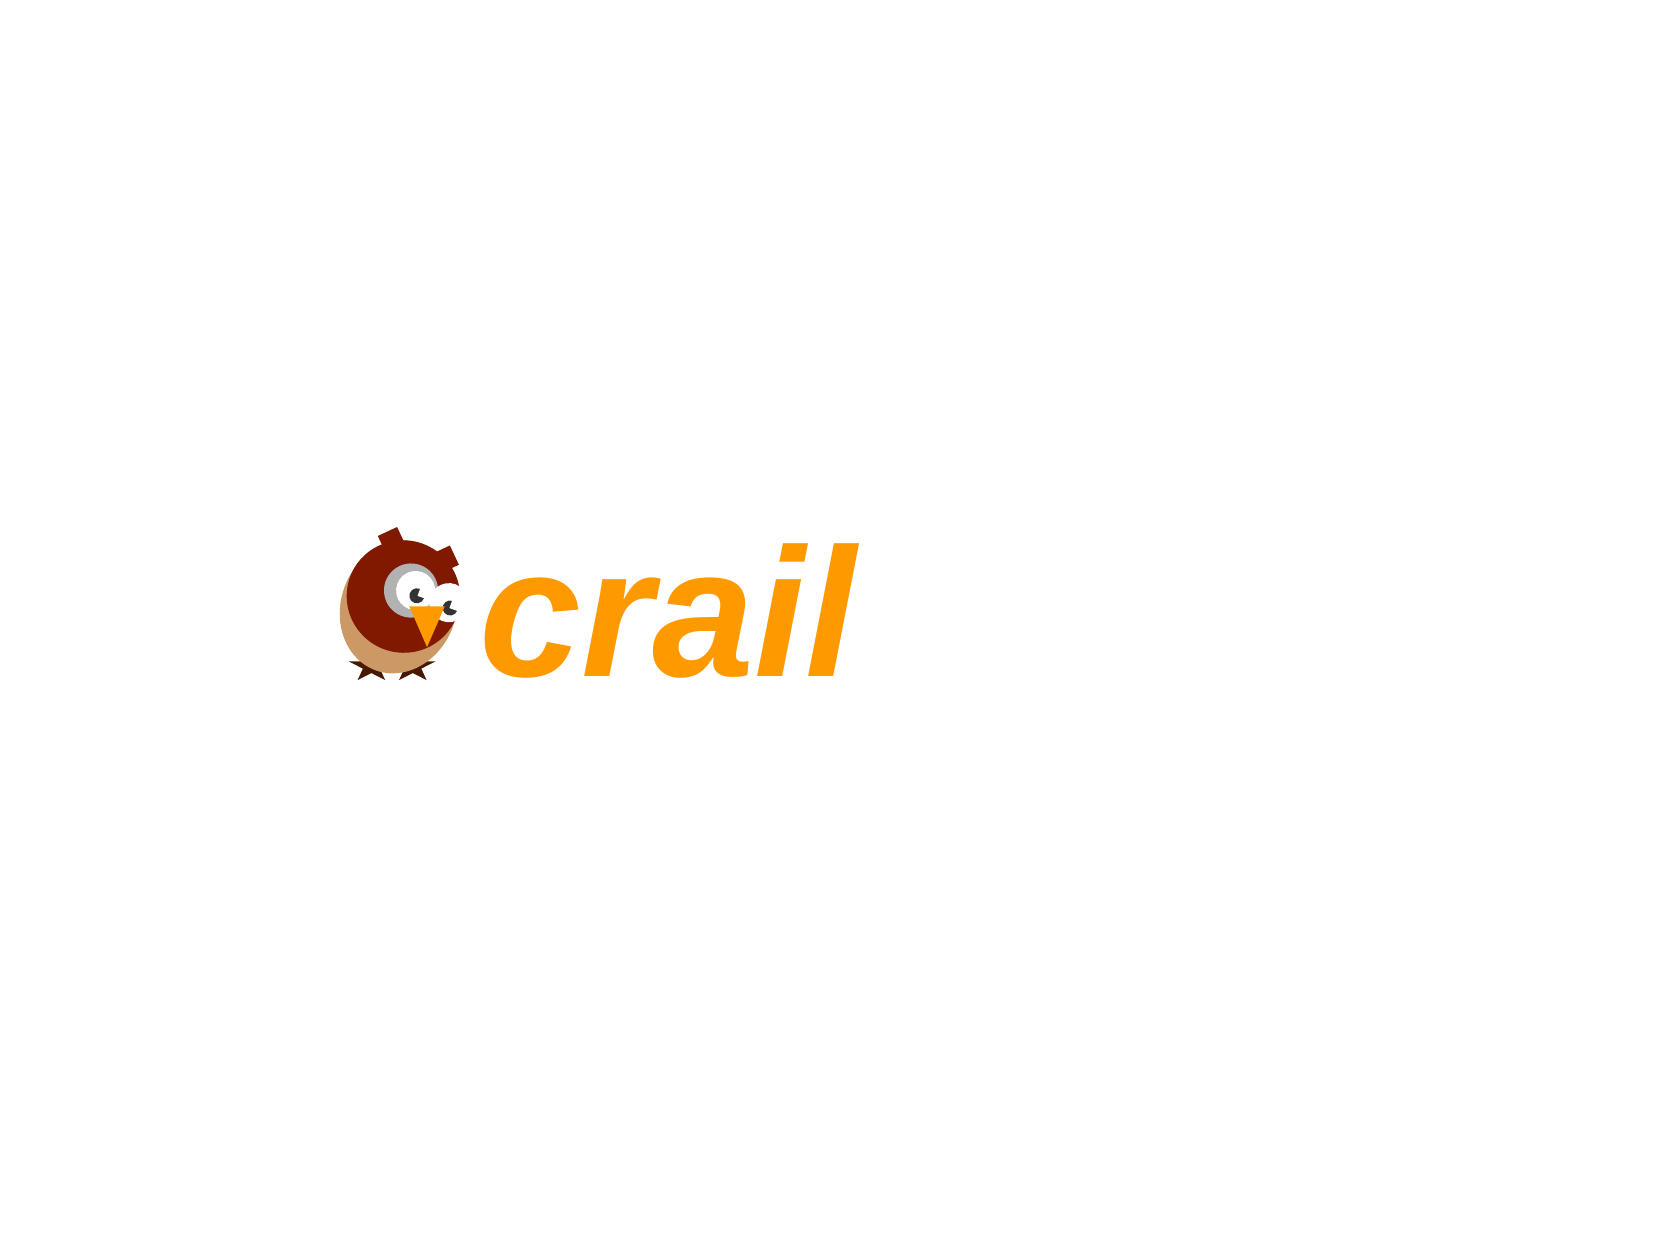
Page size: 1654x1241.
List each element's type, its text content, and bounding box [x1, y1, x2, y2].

text_box crail [465, 510, 954, 716]
text_box [339, 527, 469, 681]
